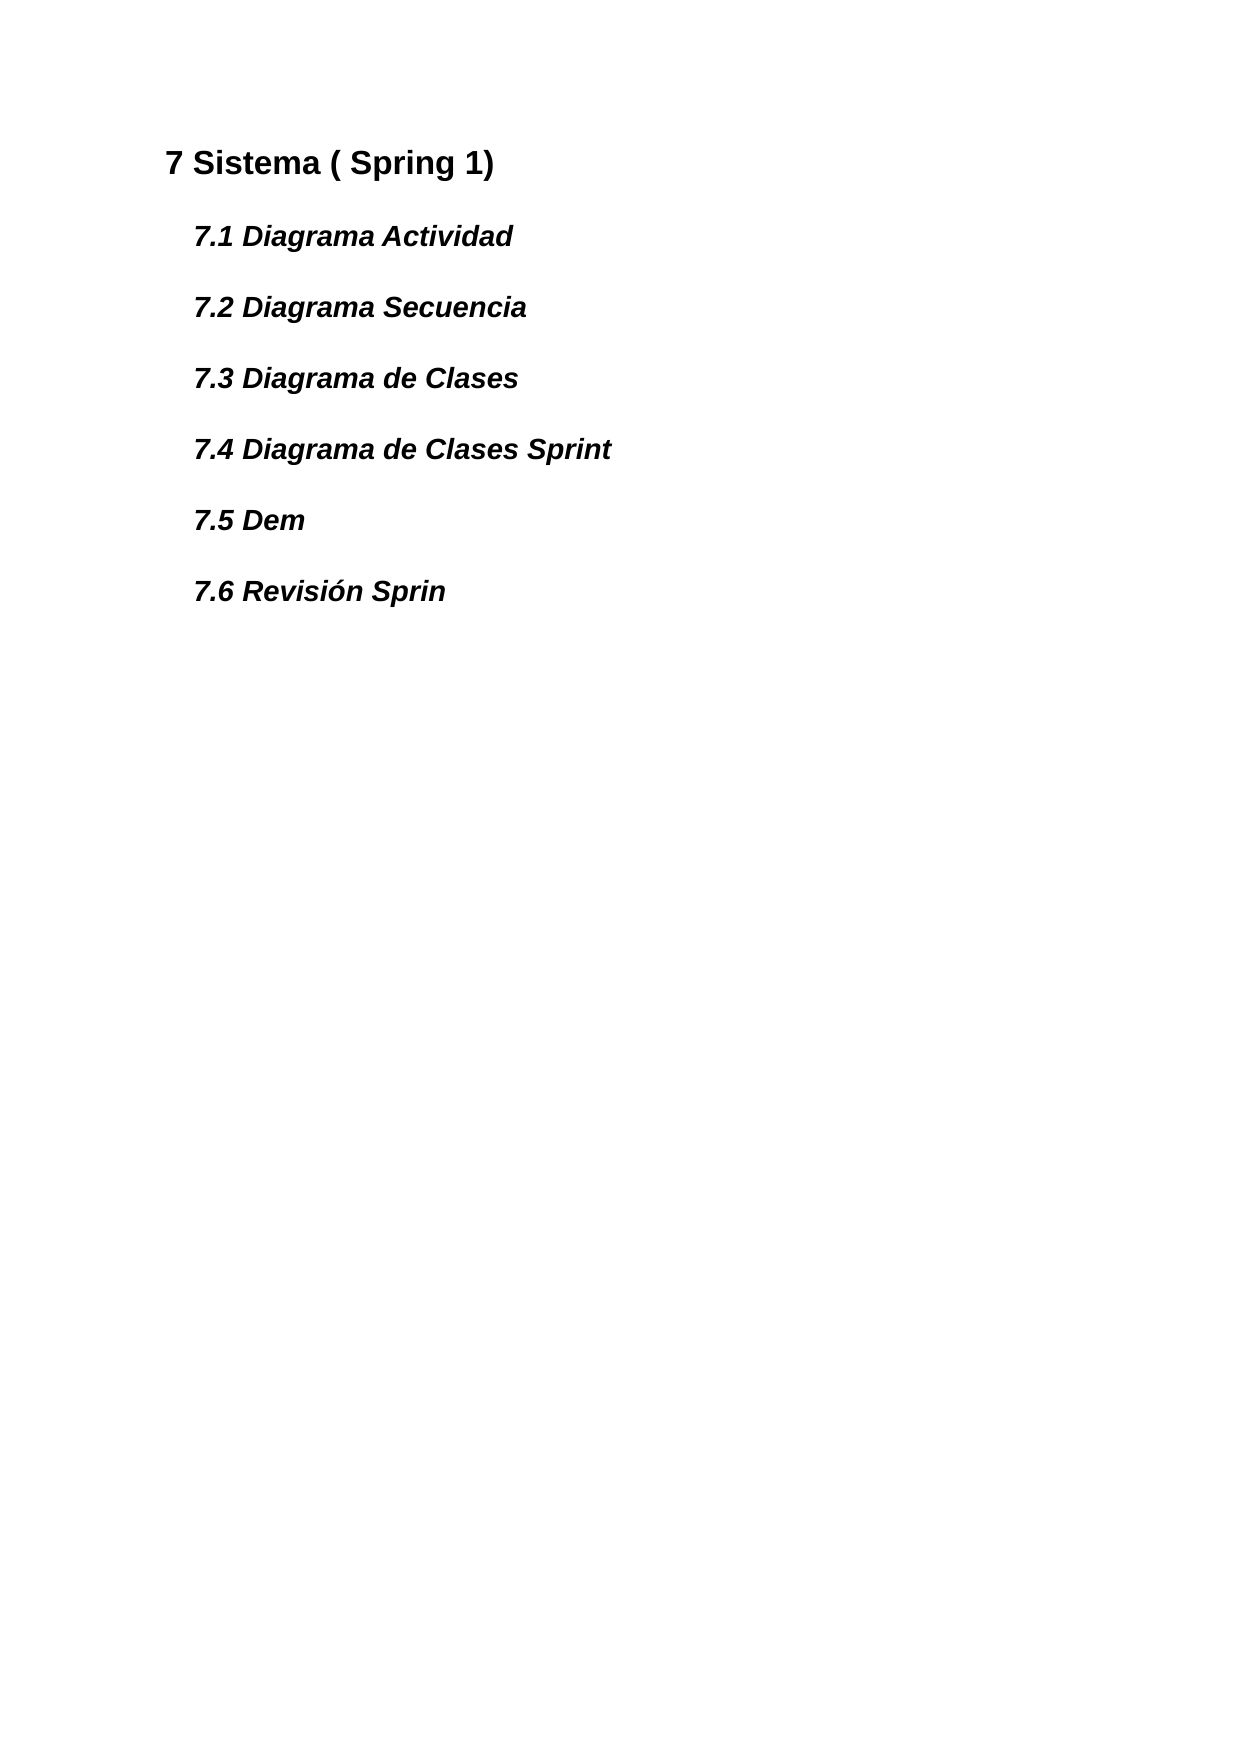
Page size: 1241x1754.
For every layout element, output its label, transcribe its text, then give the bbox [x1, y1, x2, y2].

subtitle Diagrama de Clases Sprint [185, 432, 1122, 466]
subtitle Diagrama de Clases [185, 361, 1122, 395]
subtitle Revisión Sprin [185, 574, 1122, 608]
subtitle Diagrama Secuencia [185, 290, 1122, 324]
subtitle Sistema ( Spring 1) [156, 143, 1122, 182]
subtitle Dem [185, 503, 1122, 537]
subtitle Diagrama Actividad [185, 219, 1122, 253]
